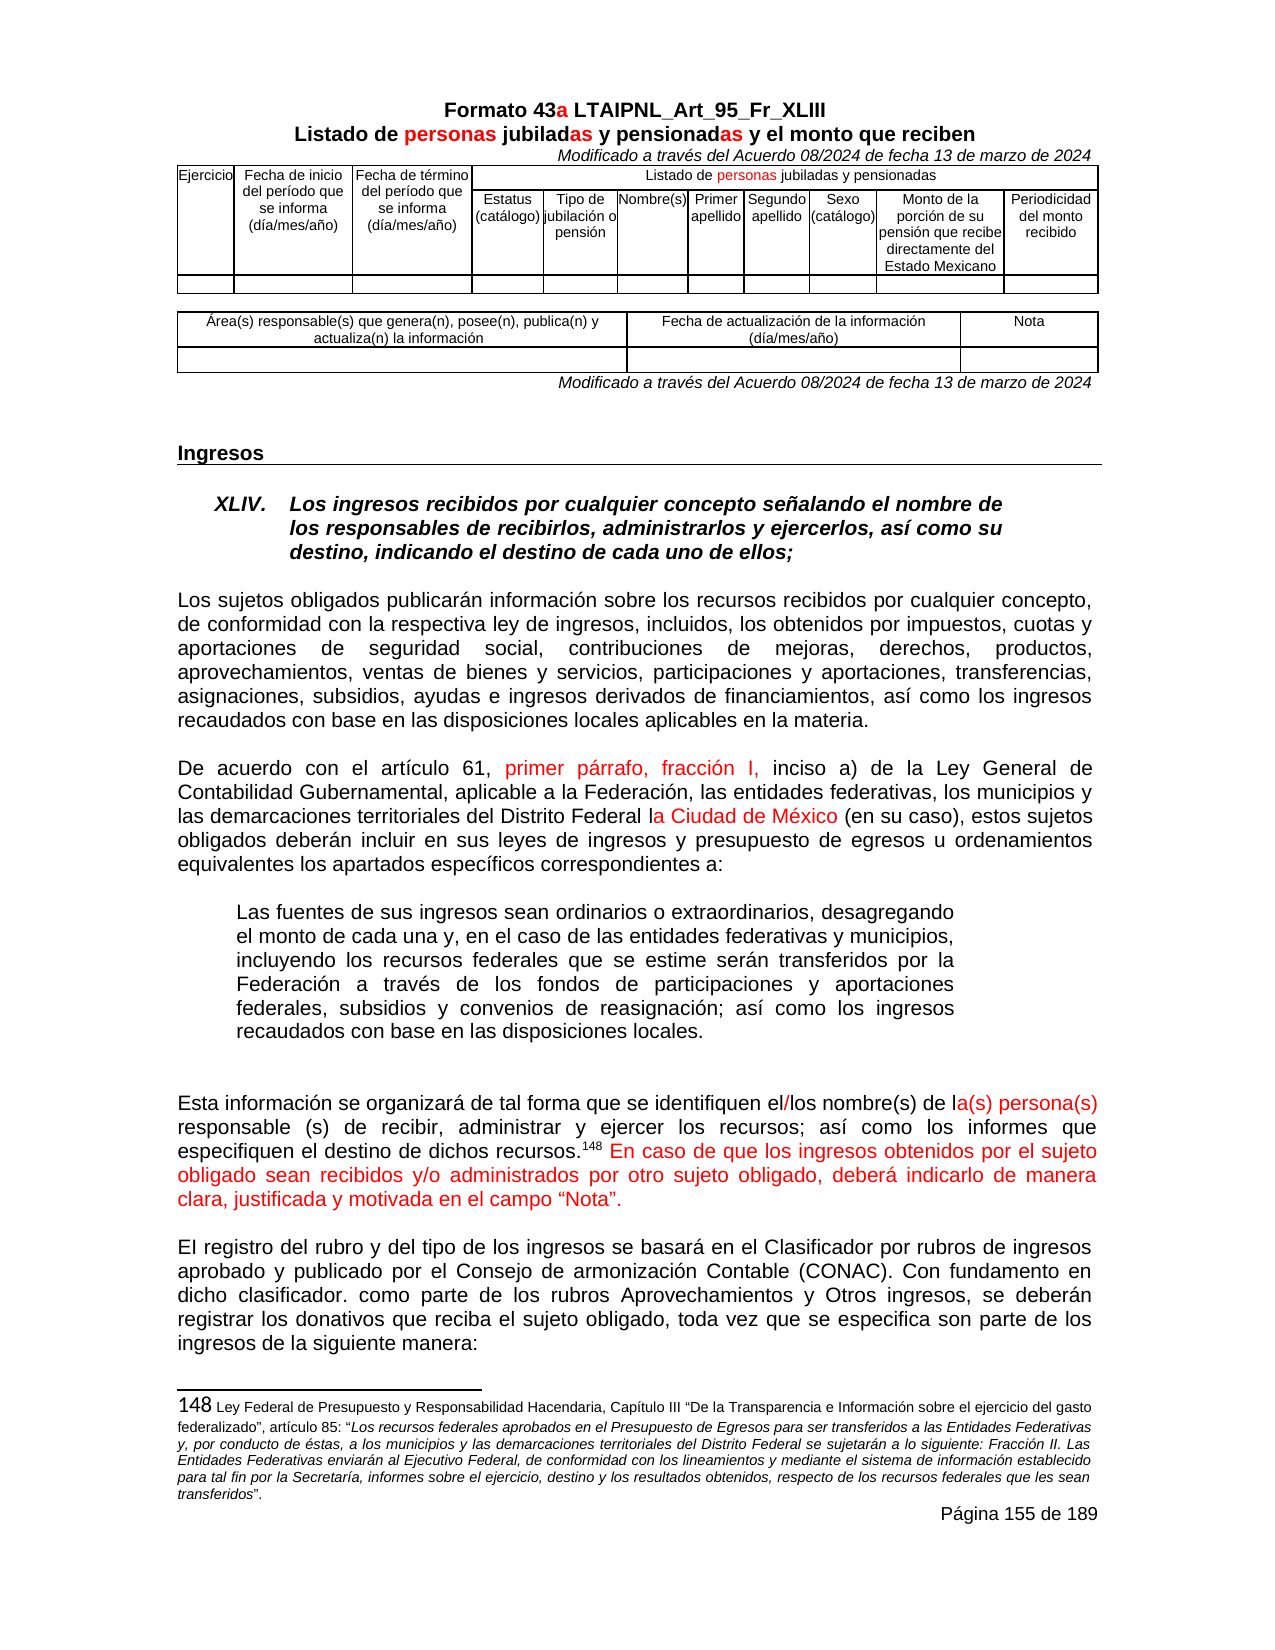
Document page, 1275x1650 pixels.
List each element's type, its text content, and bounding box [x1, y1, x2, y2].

table_header Fecha de término del período que se informa (día/mes/año) [353, 166, 471, 274]
table_cell Estatus (catálogo) [473, 191, 543, 274]
table_cell [544, 276, 617, 293]
table_cell [689, 276, 743, 293]
table_cell [628, 348, 960, 372]
table_header Nota [961, 313, 1097, 346]
text Modificado a través del Acuerdo 08/2024 de fecha 13 de marzo de 2024 [177, 146, 1093, 165]
table_cell Segundo apellido [745, 191, 809, 274]
text Ley Federal de Presupuesto y Responsabilidad Hacendaria, Capítulo III “De la Transparencia e Información sobre el ejercicio del gasto federalizado”, artículo 85: “Los recursos federales aprobados en el Presupuesto de Egresos para ser transferidos a las Entidades Federativas y, por conducto de éstas, a los municipios y las demarcaciones territoriales del Distrito Federal se sujetarán a lo siguiente: Fracción II. Las Entidades Federativas enviarán al Ejecutivo Federal, de conformidad con los lineamientos y mediante el sistema de información establecido para tal fin por la Secretaría, informes sobre el ejercicio, destino y los resultados obtenidos, respecto de los recursos federales que les sean transferidos”. [177, 1391, 1094, 1502]
table_cell [618, 276, 687, 293]
table_cell [1005, 276, 1097, 293]
table_cell Monto de la porción de su pensión que recibe directamente del Estado Mexicano [877, 191, 1003, 274]
table_cell [473, 276, 543, 293]
table_cell Tipo de jubilación o pensión [544, 191, 617, 274]
table_header Área(s) responsable(s) que genera(n), posee(n), publica(n) y actualiza(n) la información [178, 313, 626, 346]
text De acuerdo con el artículo 61, primer párrafo, fracción I, inciso a) de la Ley General de Contabilidad Gubernamental, aplicable a la Federación, las entidades federativas, los municipios y las demarcaciones territoriales del Distrito Federal la Ciudad de México (en su caso), estos sujetos obligados deberán incluir en sus leyes de ingresos y presupuesto de egresos u ordenamientos equivalentes los apartados específicos correspondientes a: [177, 756, 1093, 876]
table_cell [235, 276, 352, 293]
text Modificado a través del Acuerdo 08/2024 de fecha 13 de marzo de 2024 [177, 373, 1098, 392]
table_header Fecha de actualización de la información (día/mes/año) [628, 313, 960, 346]
table_cell Primer apellido [689, 191, 743, 274]
text Listado de personas jubiladas y pensionadas y el monto que reciben [177, 122, 1093, 146]
table_cell [178, 276, 233, 293]
text XLIV. Los ingresos recibidos por cualquier concepto señalando el nombre de los responsables de recibirlos, administrarlos y ejercerlos, así como su destino, indicando el destino de cada uno de ellos; [214, 492, 1006, 564]
table_header Ejercicio [178, 166, 233, 274]
table_cell Sexo (catálogo) [810, 191, 876, 274]
table_cell Nombre(s) [618, 191, 687, 274]
table_cell [745, 276, 809, 293]
table_cell [178, 348, 626, 372]
table_cell [961, 348, 1097, 372]
text EI registro del rubro y del tipo de los ingresos se basará en el Clasificador por rubros de ingresos aprobado y publicado por el Consejo de armonización Contable (CONAC). Con fundamento en dicho clasificador. como parte de los rubros Aprovechamientos y Otros ingresos, se deberán registrar los donativos que reciba el sujeto obligado, toda vez que se especifica son parte de los ingresos de la siguiente manera: [177, 1235, 1093, 1355]
text Los sujetos obligados publicarán información sobre los recursos recibidos por cualquier concepto, de conformidad con la respectiva ley de ingresos, incluidos, los obtenidos por impuestos, cuotas y aportaciones de seguridad social, contribuciones de mejoras, derechos, productos, aprovechamientos, ventas de bienes y servicios, participaciones y aportaciones, transferencias, asignaciones, subsidios, ayudas e ingresos derivados de financiamientos, así como los ingresos recaudados con base en las disposiciones locales aplicables en la materia. [177, 588, 1093, 732]
table_cell [877, 276, 1003, 293]
table_header Listado de personas jubiladas y pensionadas [473, 166, 1097, 189]
text Formato 43a LTAIPNL_Art_95_Fr_XLIII [177, 98, 1093, 122]
text Las fuentes de sus ingresos sean ordinarios o extraordinarios, desagregando el monto de cada una y, en el caso de las entidades federativas y municipios, incluyendo los recursos federales que se estime serán transferidos por la Federación a través de los fondos de participaciones y aportaciones federales, subsidios y convenios de reasignación; así como los ingresos recaudados con base en las disposiciones locales. [236, 899, 955, 1043]
text Esta información se organizará de tal forma que se identifiquen el/los nombre(s) de la(s) persona(s) responsable (s) de recibir, administrar y ejercer los recursos; así como los informes que especifiquen el destino de dichos recursos. En caso de que los ingresos obtenidos por el sujeto obligado sean recibidos y/o administrados por otro sujeto obligado, deberá indicarlo de manera clara, justificada y motivada en el campo “Nota”. [177, 1091, 1098, 1211]
table_cell [353, 276, 471, 293]
table_header Fecha de inicio del período que se informa (día/mes/año) [235, 166, 352, 274]
table_cell [810, 276, 876, 293]
text Ingresos [177, 440, 1098, 464]
table_cell Periodicidad del monto recibido [1005, 191, 1097, 274]
